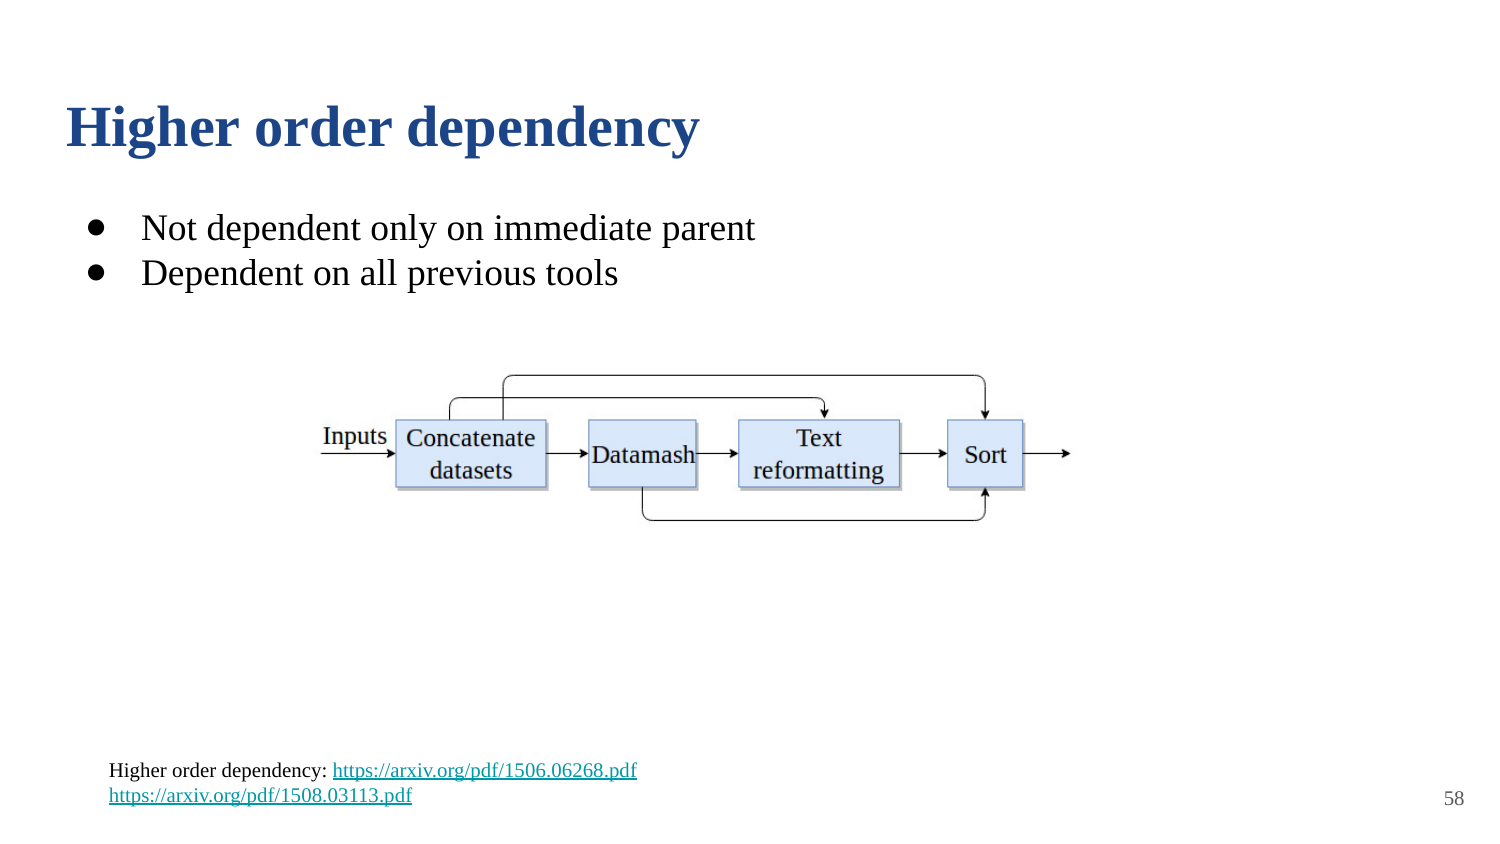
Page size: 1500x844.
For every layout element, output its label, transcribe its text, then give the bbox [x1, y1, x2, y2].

picture [313, 367, 1080, 531]
list Not dependent only on immediate parent Dependent on all previous tools [51, 187, 1449, 749]
title Higher order dependency [51, 72, 1449, 167]
text_box Higher order dependency: https://arxiv.org/pdf/1506.06268.pdf https://arxiv.org/pdf/1508.03113.pdf [93, 741, 1390, 814]
slide_number [1389, 764, 1480, 830]
